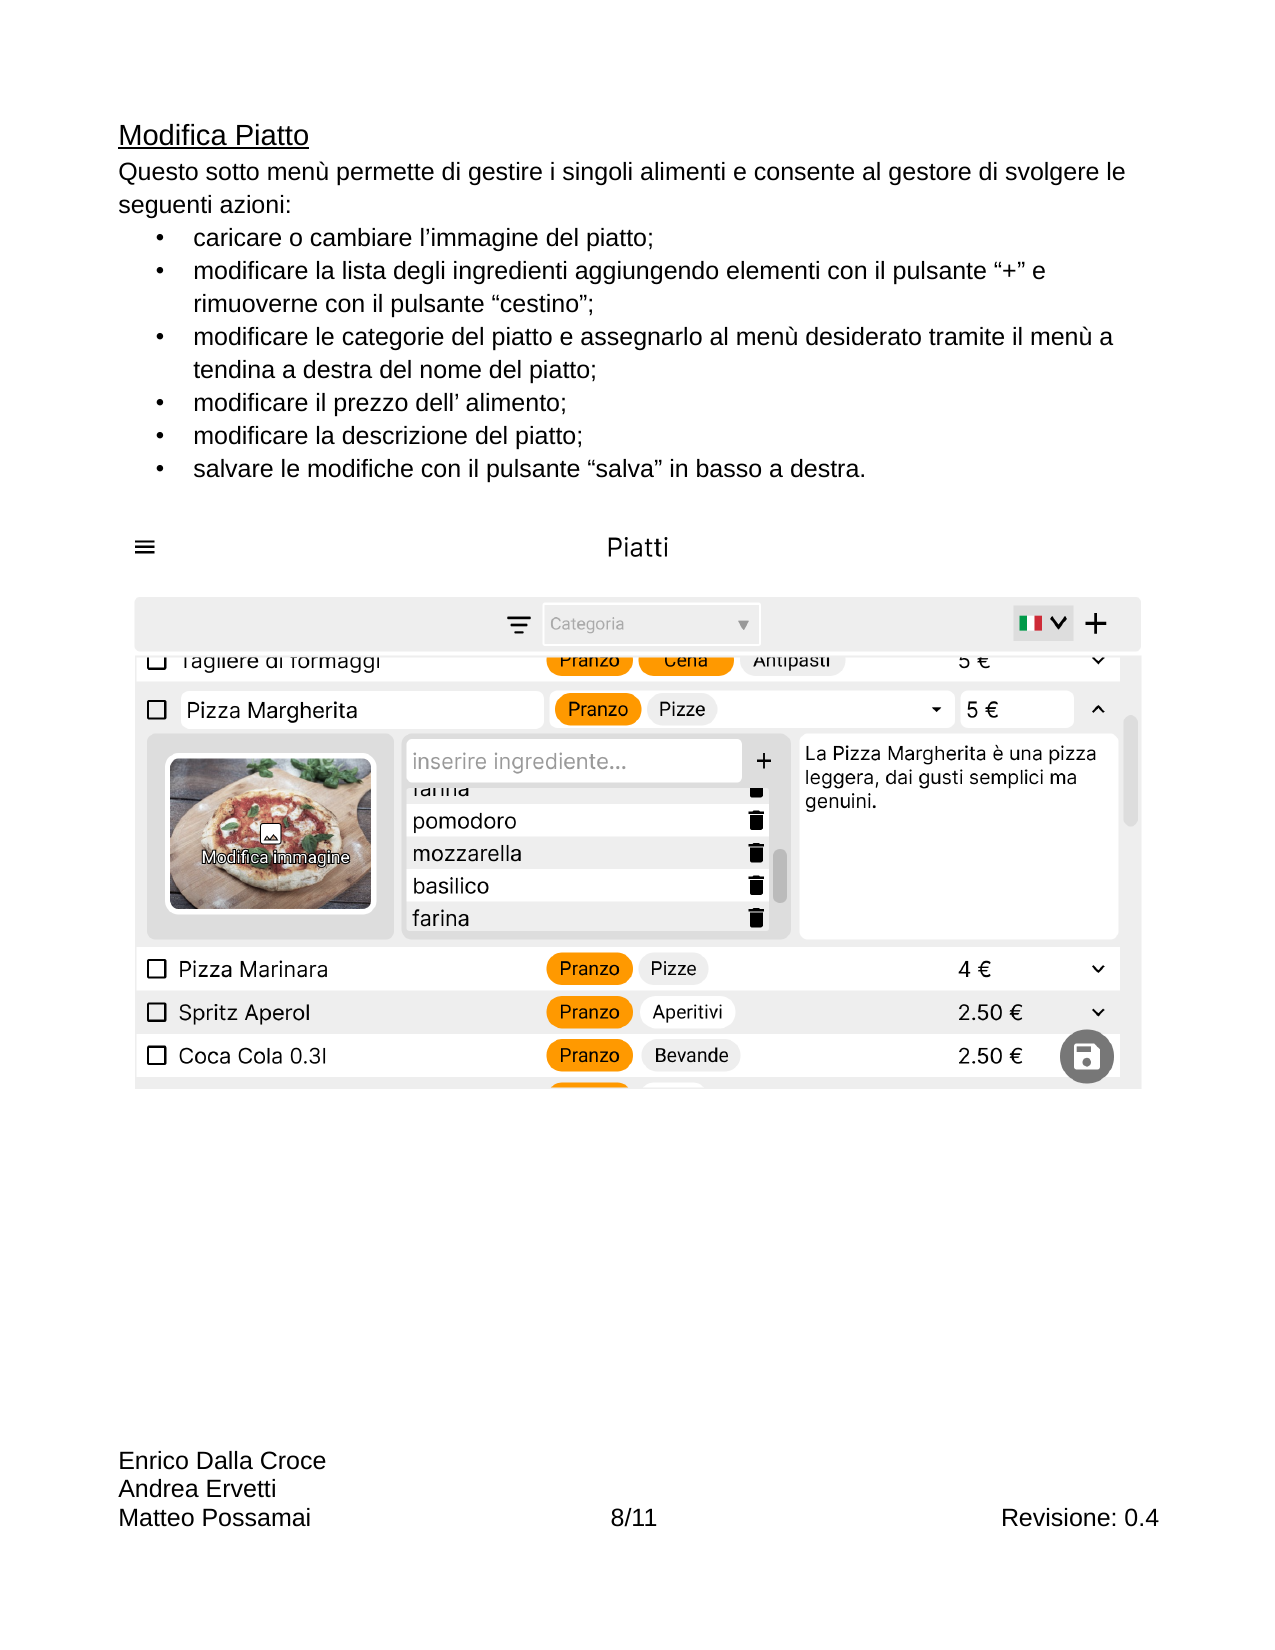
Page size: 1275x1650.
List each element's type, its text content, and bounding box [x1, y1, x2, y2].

list modificare la descrizione del piatto; [156, 421, 1157, 450]
list modificare le categorie del piatto e assegnarlo al menù desiderato tramite il menù a tendina a destra del nome del piatto; [156, 322, 1157, 384]
list modificare la lista degli ingredienti aggiungendo elementi con il pulsante “+” e rimuoverne con il pulsante “cestino”; [156, 256, 1157, 318]
text Questo sotto menù permette di gestire i singoli alimenti e consente al gestore di svolgere le seguenti azioni: [118, 157, 1157, 218]
list caricare o cambiare l’immagine del piatto; [156, 223, 1157, 252]
text Modifica Piatto [118, 118, 1157, 152]
picture [118, 520, 1157, 1105]
list modificare il prezzo dell’ alimento; [156, 388, 1157, 417]
list salvare le modifiche con il pulsante “salva” in basso a destra. [156, 454, 1157, 483]
